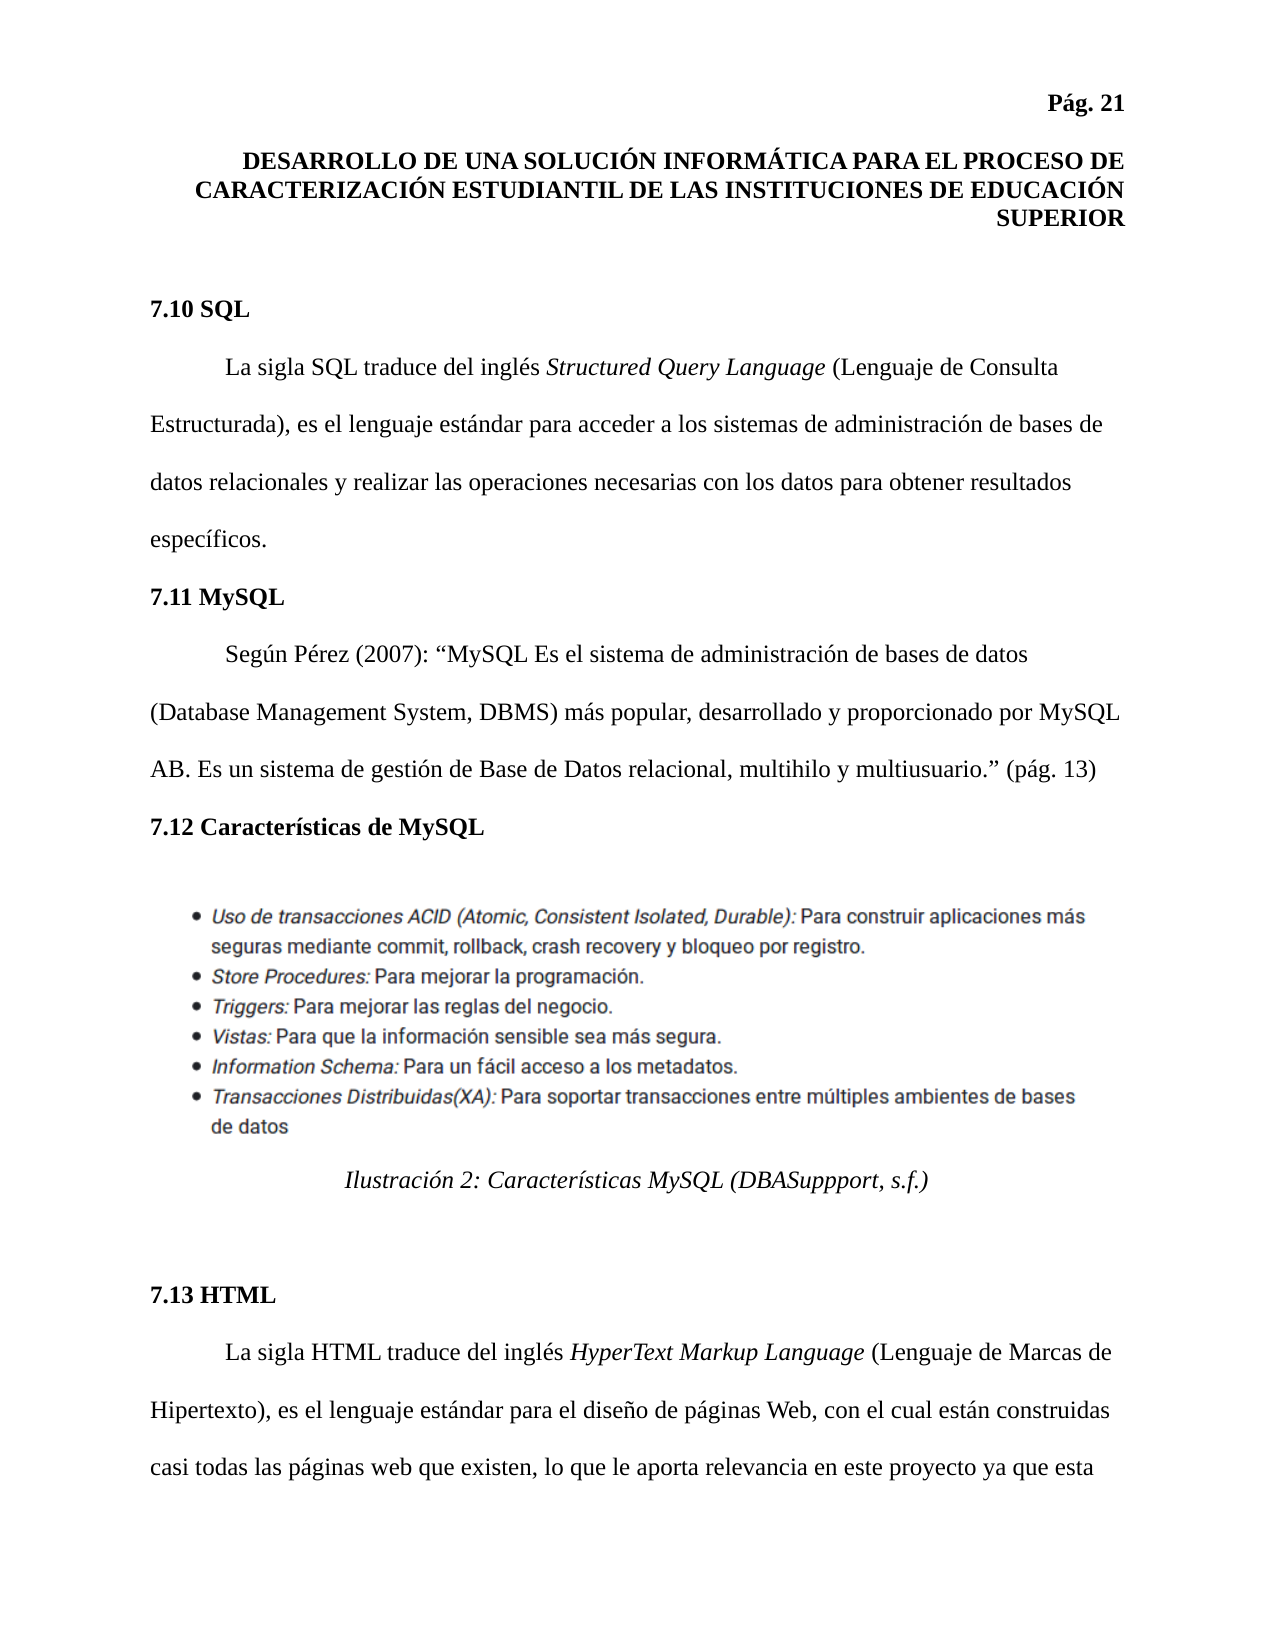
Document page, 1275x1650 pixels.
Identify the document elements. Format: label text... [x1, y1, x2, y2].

subtitle 7.13 HTML [150, 1280, 1125, 1308]
text Según Pérez (2007): “MySQL Es el sistema de administración de bases de datos (Database Management System, DBMS) más popular, desarrollado y proporcionado por MySQL AB. Es un sistema de gestión de Base de Datos relacional, multihilo y multiusuario.” (pág. 13) [150, 639, 1125, 783]
picture [171, 881, 1104, 1165]
subtitle 7.10 SQL [150, 294, 1125, 323]
list Ilustración 2: Características MySQL (DBASuppport, s.f.) [171, 1165, 1104, 1193]
subtitle 7.11 MySQL [150, 582, 1125, 611]
text La sigla SQL traduce del inglés Structured Query Language (Lenguaje de Consulta Estructurada), es el lenguaje estándar para acceder a los sistemas de administración de bases de datos relacionales y realizar las operaciones necesarias con los datos para obtener resultados específicos. [150, 352, 1125, 553]
subtitle 7.12 Características de MySQL [150, 812, 1125, 841]
text La sigla HTML traduce del inglés HyperText Markup Language (Lenguaje de Marcas de Hipertexto), es el lenguaje estándar para el diseño de páginas Web, con el cual están construidas casi todas las páginas web que existen, lo que le aporta relevancia en este proyecto ya que esta [150, 1337, 1125, 1481]
